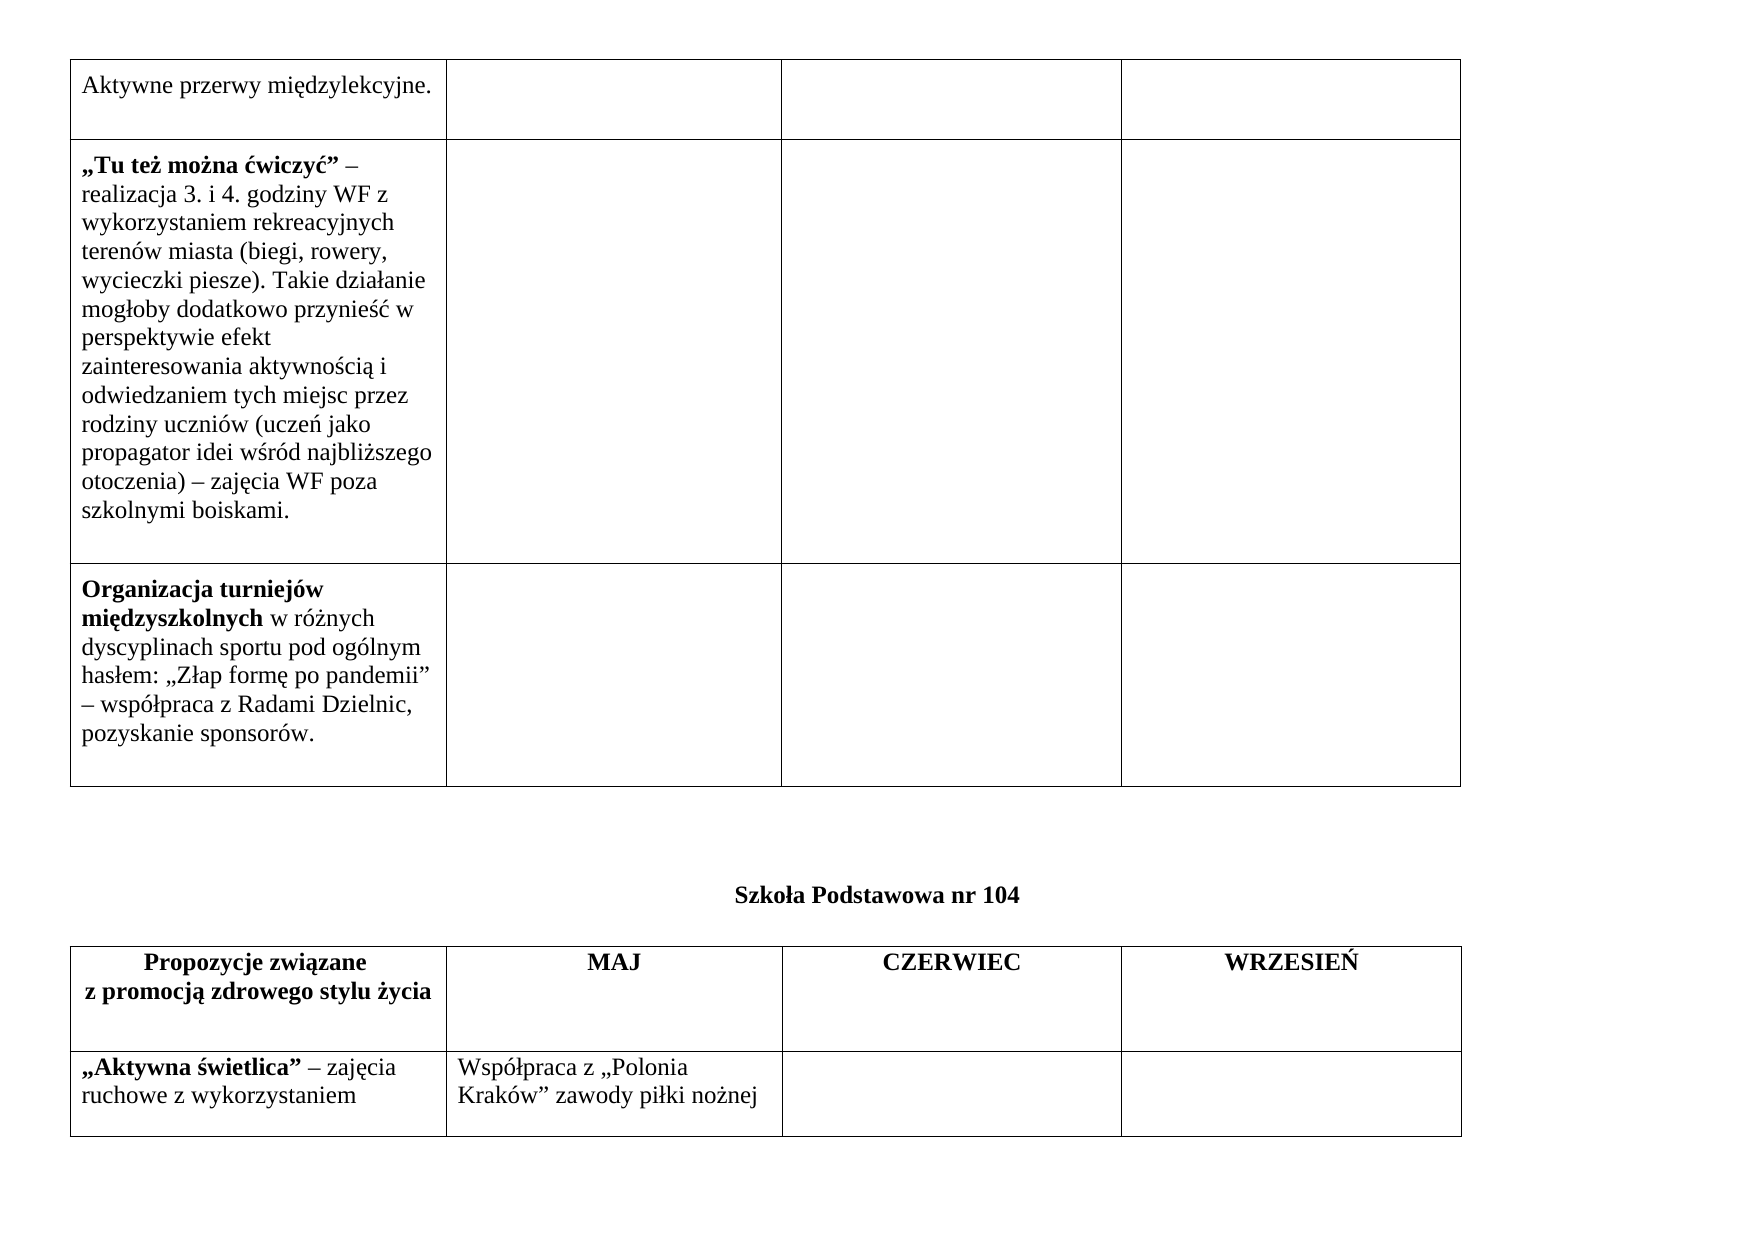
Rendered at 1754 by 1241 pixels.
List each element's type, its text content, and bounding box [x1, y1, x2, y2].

table_cell [1122, 1052, 1461, 1136]
table_cell Aktywne przerwy międzylekcyjne. [71, 60, 446, 138]
table_header WRZESIEŃ [1122, 947, 1461, 1051]
table_header Propozycje związane z promocją zdrowego stylu życia [71, 947, 446, 1051]
table_cell „Aktywna świetlica” – zajęcia ruchowe z wykorzystaniem [71, 1052, 446, 1136]
table_cell Współpraca z „Polonia Kraków” zawody piłki nożnej [447, 1052, 782, 1136]
table_header MAJ [447, 947, 782, 1051]
text Szkoła Podstawowa nr 104 [148, 881, 1606, 909]
table_cell [447, 140, 781, 563]
table_cell [782, 60, 1121, 138]
table_cell Organizacja turniejów międzyszkolnych w różnych dyscyplinach sportu pod ogólnym hasłem: „Złap formę po pandemii” – współpraca z Radami Dzielnic, pozyskanie sponsorów. [71, 564, 446, 786]
table_cell „Tu też można ćwiczyć” – realizacja 3. i 4. godziny WF z wykorzystaniem rekreacyjnych terenów miasta (biegi, rowery, wycieczki piesze). Takie działanie mogłoby dodatkowo przynieść w perspektywie efekt zainteresowania aktywnością i odwiedzaniem tych miejsc przez rodziny uczniów (uczeń jako propagator idei wśród najbliższego otoczenia) – zajęcia WF poza szkolnymi boiskami. [71, 140, 446, 563]
table_cell [1122, 140, 1460, 563]
table_cell [1122, 564, 1460, 786]
table_cell [1122, 60, 1460, 138]
table_cell [783, 1052, 1121, 1136]
table_cell [447, 564, 781, 786]
table_cell [782, 140, 1121, 563]
table_header CZERWIEC [783, 947, 1121, 1051]
table_cell [782, 564, 1121, 786]
table_cell [447, 60, 781, 138]
